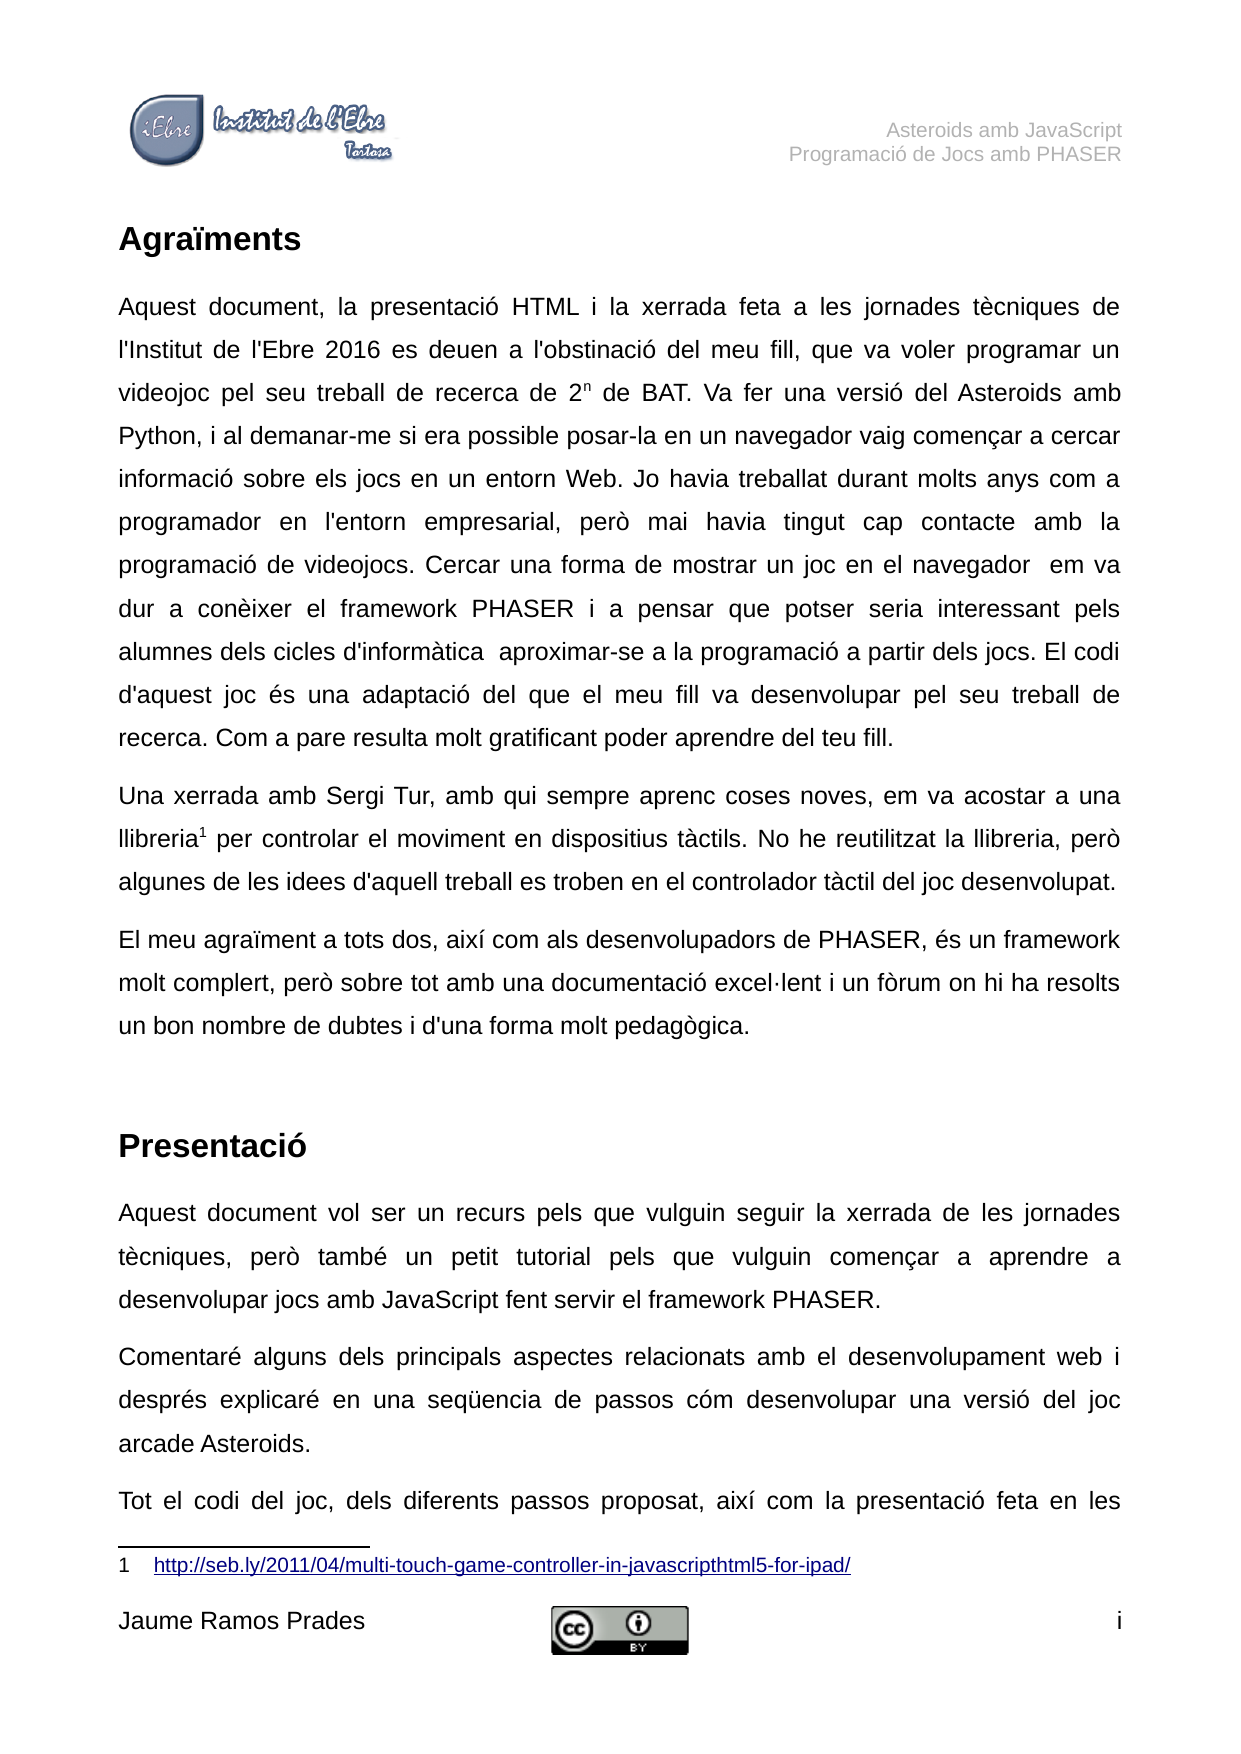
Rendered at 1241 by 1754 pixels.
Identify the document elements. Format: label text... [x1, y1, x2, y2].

text Comentaré alguns dels principals aspectes relacionats amb el desenvolupament web i després explicaré en una seqüencia de passos cóm desenvolupar una versió del joc arcade Asteroids. [118, 1342, 1122, 1457]
picture [118, 79, 409, 181]
text Una xerrada amb Sergi Tur, amb qui sempre aprenc coses noves, em va acostar a una llibreria per controlar el moviment en dispositius tàctils. No he reutilitzat la llibreria, però algunes de les idees d'aquell treball es troben en el controlador tàctil del joc desenvolupat. [118, 781, 1122, 896]
text Aquest document, la presentació HTML i la xerrada feta a les jornades tècniques de l'Institut de l'Ebre 2016 es deuen a l'obstinació del meu fill, que va voler programar un videojoc pel seu treball de recerca de 2n de BAT. Va fer una versió del Asteroids amb Python, i al demanar-me si era possible posar-la en un navegador vaig començar a cercar informació sobre els jocs en un entorn Web. Jo havia treballat durant molts anys com a programador en l'entorn empresarial, però mai havia tingut cap contacte amb la programació de videojocs. Cercar una forma de mostrar un joc en el navegador em va dur a conèixer el framework PHASER i a pensar que potser seria interessant pels alumnes dels cicles d'informàtica aproximar-se a la programació a partir dels jocs. El codi d'aquest joc és una adaptació del que el meu fill va desenvolupar pel seu treball de recerca. Com a pare resulta molt gratificant poder aprendre del teu fill. [118, 292, 1122, 752]
picture [551, 1606, 689, 1655]
text El meu agraïment a tots dos, així com als desenvolupadors de PHASER, és un framework molt complert, però sobre tot amb una documentació excel·lent i un fòrum on hi ha resolts un bon nombre de dubtes i d'una forma molt pedagògica. [118, 924, 1122, 1039]
text Tot el codi del joc, dels diferents passos proposat, així com la presentació feta en les [118, 1486, 1122, 1515]
text http://seb.ly/2011/04/multi-touch-game-controller-in-javascripthtml5-for-ipad/ [118, 1553, 1122, 1577]
text Agraïments [118, 219, 1122, 258]
text Aquest document vol ser un recurs pels que vulguin seguir la xerrada de les jornades tècniques, però també un petit tutorial pels que vulguin començar a aprendre a desenvolupar jocs amb JavaScript fent servir el framework PHASER. [118, 1198, 1122, 1313]
text Presentació [118, 1126, 1122, 1165]
